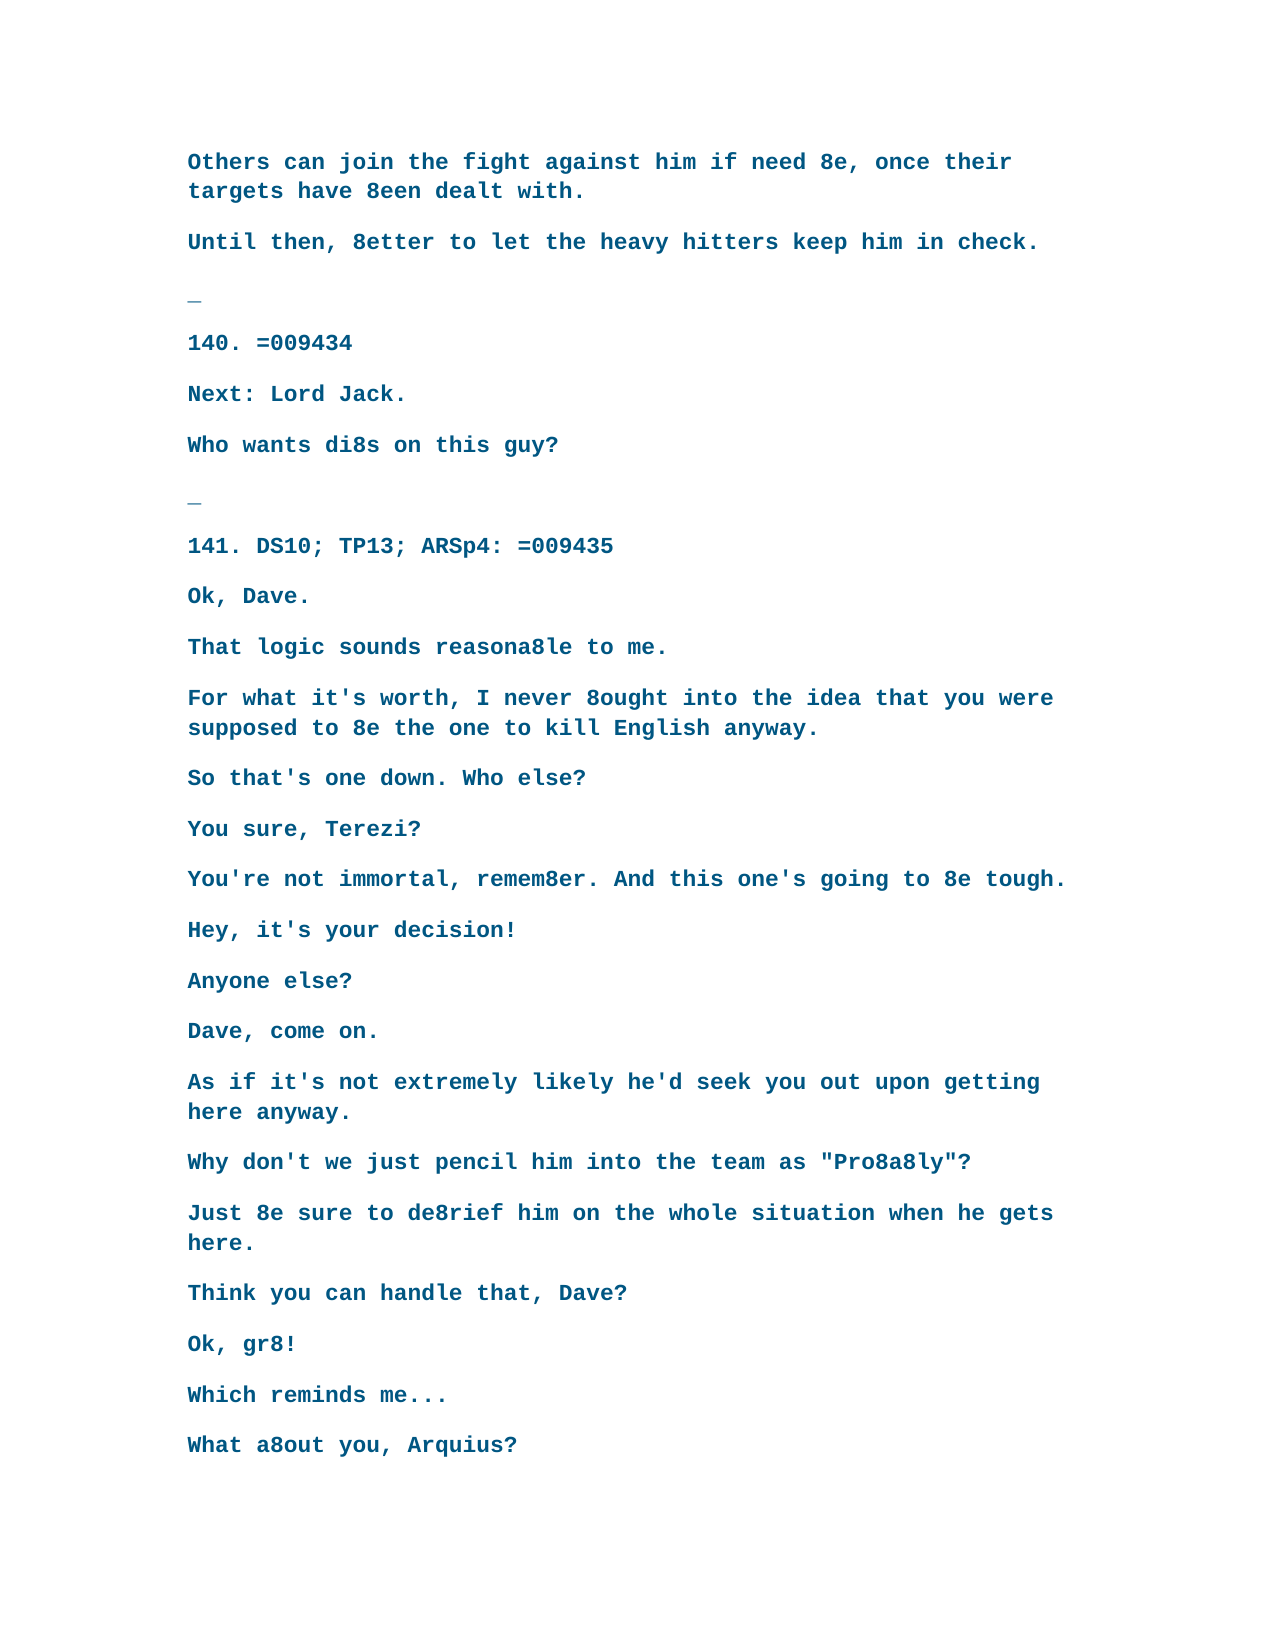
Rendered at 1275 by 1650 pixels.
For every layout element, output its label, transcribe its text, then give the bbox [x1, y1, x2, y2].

text Why don't we just pencil him into the team as "Pro8a8ly"? [187, 1151, 1087, 1177]
text Others can join the fight against him if need 8e, once their targets have 8een dealt with. [187, 150, 1087, 206]
text For what it's worth, I never 8ought into the idea that you were supposed to 8e the one to kill English anyway. [187, 686, 1087, 742]
text Which reminds me... [187, 1383, 1087, 1409]
text 141. DS10; TP13; ARSp4: =009435 [187, 534, 1087, 560]
text Ok, gr8! [187, 1332, 1087, 1358]
text You sure, Terezi? [187, 817, 1087, 843]
text 140. =009434 [187, 332, 1087, 358]
text Ok, Dave. [187, 585, 1087, 611]
text Just 8e sure to de8rief him on the whole situation when he gets here. [187, 1201, 1087, 1257]
text That logic sounds reasona8le to me. [187, 635, 1087, 661]
text So that's one down. Who else? [187, 766, 1087, 792]
text Until then, 8etter to let the heavy hitters keep him in check. [187, 230, 1087, 256]
text What a8out you, Arquius? [187, 1433, 1087, 1459]
text Dave, come on. [187, 1019, 1087, 1046]
text Next: Lord Jack. [187, 382, 1087, 408]
text Think you can handle that, Dave? [187, 1282, 1087, 1308]
text You're not immortal, remem8er. And this one's going to 8e tough. [187, 868, 1087, 894]
text _ [187, 483, 1087, 509]
text Anyone else? [187, 969, 1087, 995]
text As if it's not extremely likely he'd seek you out upon getting here anyway. [187, 1070, 1087, 1126]
text _ [187, 281, 1087, 307]
text Hey, it's your decision! [187, 918, 1087, 944]
text Who wants di8s on this guy? [187, 433, 1087, 459]
